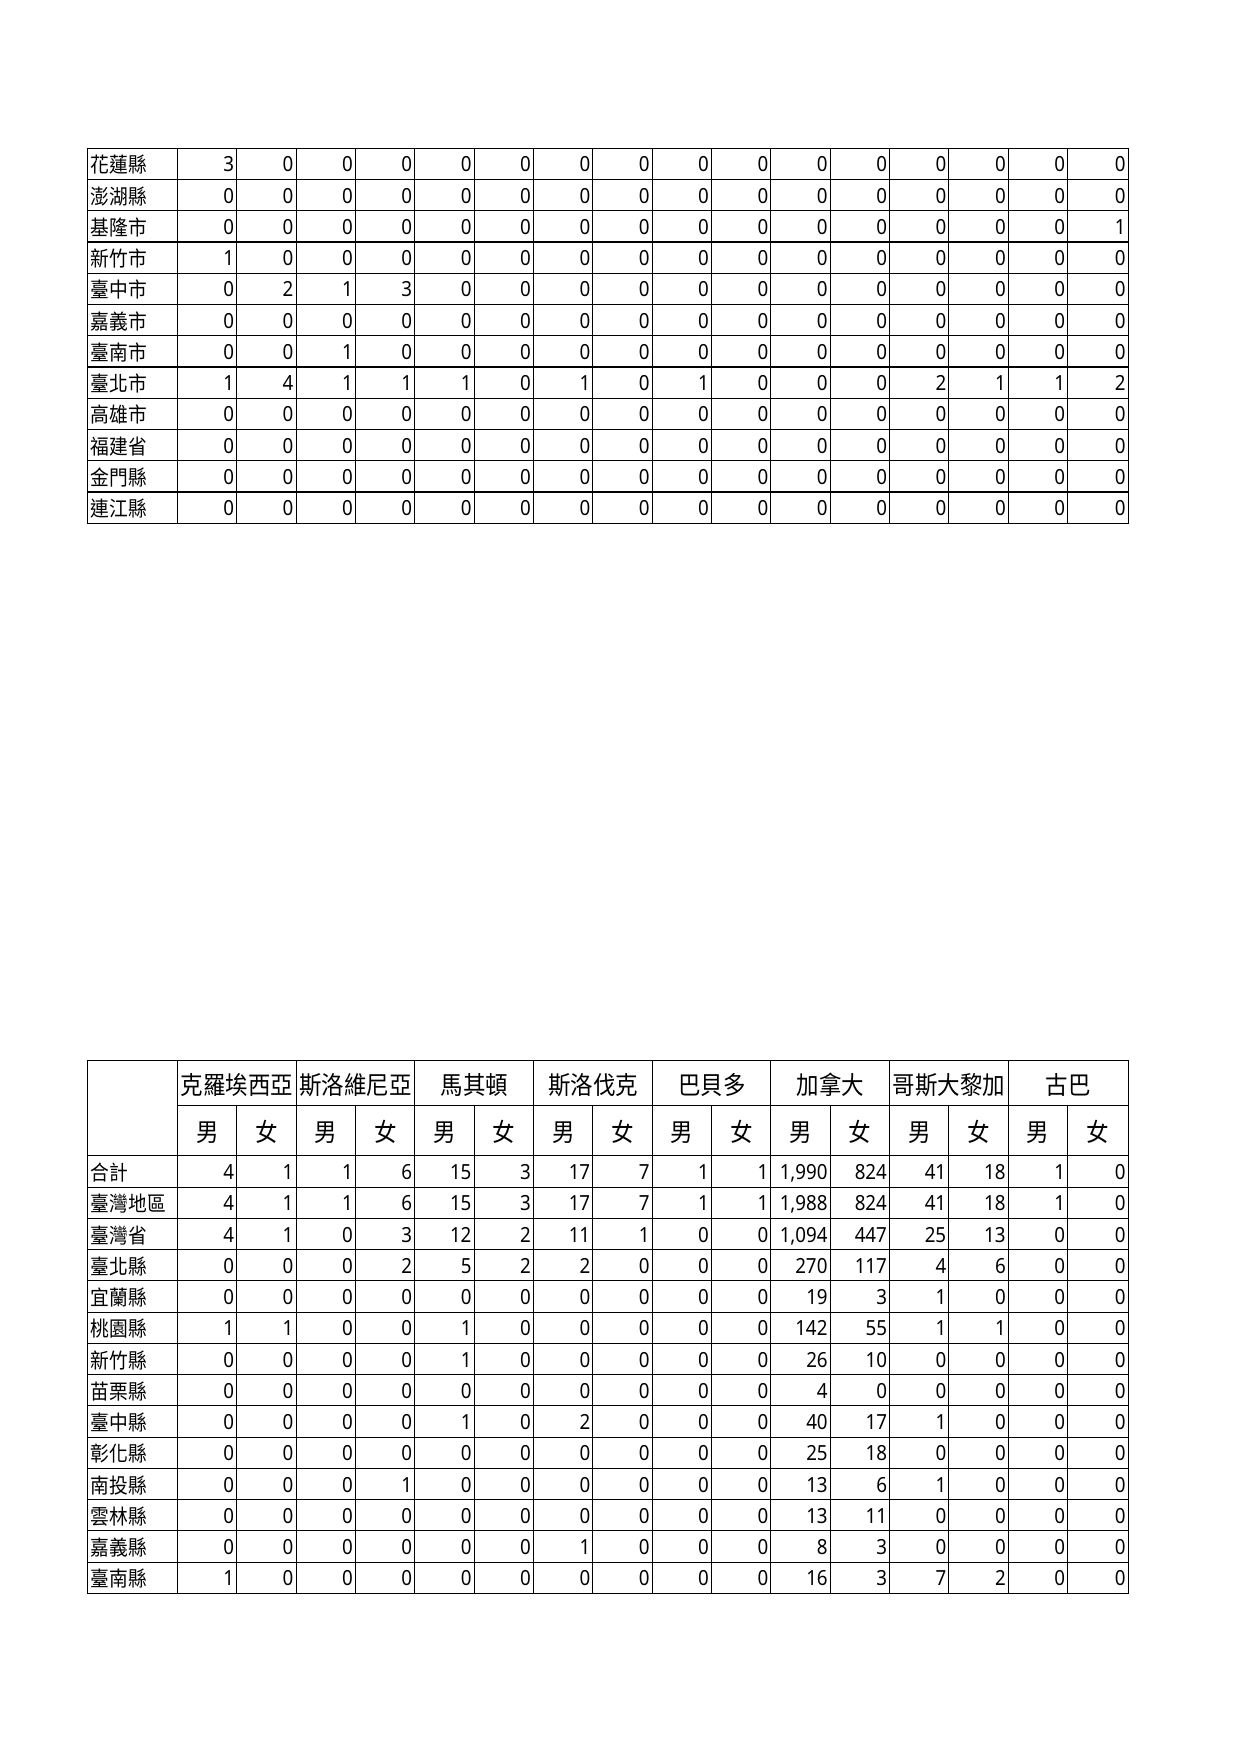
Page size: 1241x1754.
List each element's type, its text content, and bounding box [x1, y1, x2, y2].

table_cell 10 [831, 1344, 889, 1374]
table_cell 1 [712, 1156, 770, 1187]
table_cell 0 [1068, 1500, 1128, 1530]
table_cell 0 [712, 1531, 770, 1562]
table_cell 40 [771, 1406, 830, 1437]
table_cell 1 [890, 1406, 948, 1437]
table_cell 0 [178, 430, 236, 460]
table_cell 18 [949, 1188, 1008, 1218]
table_cell 11 [534, 1219, 592, 1249]
table_cell 0 [356, 1313, 414, 1343]
table_cell 0 [593, 1344, 652, 1374]
table_cell 0 [653, 1500, 711, 1530]
table_cell 0 [178, 1469, 236, 1499]
table_cell 0 [297, 1531, 355, 1562]
table_cell 0 [890, 1500, 948, 1530]
table_cell 3 [831, 1563, 889, 1593]
table_cell 0 [1068, 1188, 1128, 1218]
table_cell 0 [534, 399, 592, 429]
table_cell 0 [356, 1344, 414, 1374]
table_cell 4 [178, 1188, 236, 1218]
table_cell 0 [297, 399, 355, 429]
table_cell 0 [949, 493, 1008, 523]
table_cell 270 [771, 1250, 830, 1280]
table_cell 1 [356, 368, 414, 398]
table_cell 0 [297, 1500, 355, 1530]
table_cell 25 [890, 1219, 948, 1249]
table_cell 1 [237, 1188, 296, 1218]
table_cell 0 [297, 305, 355, 335]
table_cell 0 [1068, 1469, 1128, 1499]
table_cell 0 [237, 1250, 296, 1280]
table_cell 0 [475, 305, 533, 335]
table_cell 1 [237, 1313, 296, 1343]
table_cell 0 [949, 211, 1008, 241]
table_cell 0 [890, 274, 948, 304]
table_cell 0 [890, 336, 948, 366]
table_cell 0 [949, 149, 1008, 179]
table_cell 0 [297, 1250, 355, 1280]
table_cell 0 [771, 399, 830, 429]
table_cell 16 [771, 1563, 830, 1593]
table_cell 0 [653, 180, 711, 210]
table_cell 1 [297, 368, 355, 398]
table_cell 0 [890, 461, 948, 491]
table_cell 0 [178, 211, 236, 241]
table_cell 0 [653, 430, 711, 460]
table_cell 0 [178, 1281, 236, 1312]
table_cell 0 [712, 1281, 770, 1312]
table_cell 1 [653, 1156, 711, 1187]
table_cell 女 [949, 1106, 1008, 1155]
table_cell 0 [653, 461, 711, 491]
table_cell 17 [831, 1406, 889, 1437]
table_cell 1 [949, 368, 1008, 398]
table_cell 0 [178, 305, 236, 335]
table_cell 0 [712, 149, 770, 179]
table_cell 連江縣 [88, 493, 177, 523]
table_cell 13 [771, 1500, 830, 1530]
table_cell 0 [415, 1438, 474, 1468]
table_cell 0 [415, 493, 474, 523]
table_cell 0 [1068, 1406, 1128, 1437]
table_cell 0 [475, 149, 533, 179]
table_cell 0 [653, 1406, 711, 1437]
table_cell 0 [237, 1281, 296, 1312]
table_cell 3 [831, 1281, 889, 1312]
table_cell 0 [415, 1531, 474, 1562]
table_cell 0 [356, 1531, 414, 1562]
table_cell 0 [415, 1563, 474, 1593]
table_cell 4 [237, 368, 296, 398]
table_cell 0 [593, 305, 652, 335]
table_cell 0 [712, 180, 770, 210]
table_header [88, 1061, 177, 1155]
table_cell 0 [653, 243, 711, 273]
table_cell 0 [415, 243, 474, 273]
table_cell 0 [534, 1438, 592, 1468]
table_cell 11 [831, 1500, 889, 1530]
table_cell 7 [593, 1188, 652, 1218]
table_cell 臺北市 [88, 368, 177, 398]
table_cell 0 [1068, 461, 1128, 491]
table_cell 0 [178, 1250, 236, 1280]
table_cell 6 [831, 1469, 889, 1499]
table_cell 0 [356, 305, 414, 335]
table_cell 0 [297, 1469, 355, 1499]
table_cell 0 [356, 336, 414, 366]
table_cell 1,988 [771, 1188, 830, 1218]
table_cell 0 [1009, 1531, 1067, 1562]
table_cell 0 [593, 180, 652, 210]
table_cell 15 [415, 1188, 474, 1218]
table_cell 6 [949, 1250, 1008, 1280]
table_cell 0 [297, 493, 355, 523]
table_cell 0 [593, 211, 652, 241]
table_header 馬其頓 [415, 1061, 533, 1105]
table_cell 0 [712, 1500, 770, 1530]
table_cell 0 [771, 430, 830, 460]
table_cell 女 [475, 1106, 533, 1155]
table_cell 0 [831, 149, 889, 179]
table_cell 0 [890, 211, 948, 241]
table_cell 0 [1009, 1469, 1067, 1499]
table_cell 0 [1009, 1281, 1067, 1312]
table_cell 0 [949, 461, 1008, 491]
table_cell 0 [949, 180, 1008, 210]
table_cell 0 [593, 149, 652, 179]
table_cell 0 [415, 1281, 474, 1312]
table_cell 1 [415, 368, 474, 398]
table_cell 0 [475, 461, 533, 491]
table_cell 0 [712, 1313, 770, 1343]
table_cell 13 [771, 1469, 830, 1499]
table_cell 0 [1068, 305, 1128, 335]
table_cell 0 [237, 1375, 296, 1405]
table_cell 臺中縣 [88, 1406, 177, 1437]
table_cell 4 [890, 1250, 948, 1280]
table_cell 福建省 [88, 430, 177, 460]
table_cell 142 [771, 1313, 830, 1343]
table_cell 1 [415, 1344, 474, 1374]
table_cell 0 [415, 149, 474, 179]
table_cell 0 [831, 211, 889, 241]
table_cell 3 [178, 149, 236, 179]
table_cell 0 [949, 430, 1008, 460]
table_cell 0 [1068, 1156, 1128, 1187]
table_cell 臺灣地區 [88, 1188, 177, 1218]
table_cell 0 [593, 1531, 652, 1562]
table_cell 0 [712, 1375, 770, 1405]
table_cell 女 [237, 1106, 296, 1155]
table_cell 0 [1068, 1281, 1128, 1312]
table_cell 0 [593, 1438, 652, 1468]
table_cell 0 [890, 399, 948, 429]
table_cell 0 [712, 243, 770, 273]
table_cell 6 [356, 1188, 414, 1218]
table_cell 0 [475, 1438, 533, 1468]
table_cell 4 [178, 1156, 236, 1187]
table_cell 0 [1009, 1344, 1067, 1374]
table_cell 0 [1009, 461, 1067, 491]
table_cell 2 [1068, 368, 1128, 398]
table_cell 1,094 [771, 1219, 830, 1249]
table_cell 0 [1009, 305, 1067, 335]
table_cell 0 [890, 430, 948, 460]
table_cell 雲林縣 [88, 1500, 177, 1530]
table_cell 0 [712, 461, 770, 491]
table_cell 0 [771, 149, 830, 179]
table_cell 0 [949, 1281, 1008, 1312]
table_cell 0 [356, 461, 414, 491]
table_cell 0 [653, 149, 711, 179]
table_cell 0 [237, 1438, 296, 1468]
table_cell 2 [534, 1406, 592, 1437]
table_cell 0 [890, 493, 948, 523]
table_cell 0 [593, 368, 652, 398]
table_cell 0 [1068, 1219, 1128, 1249]
table_cell 1 [237, 1156, 296, 1187]
table_cell 0 [593, 1281, 652, 1312]
table_header 加拿大 [771, 1061, 889, 1105]
table_cell 0 [949, 274, 1008, 304]
table_cell 0 [356, 180, 414, 210]
table_cell 0 [712, 1406, 770, 1437]
table_cell 1 [297, 1188, 355, 1218]
table_cell 0 [712, 430, 770, 460]
table_cell 18 [831, 1438, 889, 1468]
table_cell 0 [415, 180, 474, 210]
table_cell 8 [771, 1531, 830, 1562]
table_cell 0 [475, 1531, 533, 1562]
table_cell 女 [356, 1106, 414, 1155]
table_cell 0 [890, 1438, 948, 1468]
table_cell 澎湖縣 [88, 180, 177, 210]
table_cell 0 [415, 1500, 474, 1530]
table_cell 0 [178, 461, 236, 491]
table_cell 1 [178, 1313, 236, 1343]
table_cell 0 [771, 274, 830, 304]
table_cell 0 [297, 1219, 355, 1249]
table_cell 0 [297, 1313, 355, 1343]
table_cell 0 [356, 211, 414, 241]
table_cell 0 [712, 368, 770, 398]
table_cell 1 [534, 368, 592, 398]
table_cell 0 [949, 1375, 1008, 1405]
table_cell 男 [297, 1106, 355, 1155]
table_cell 0 [1009, 493, 1067, 523]
table_cell 0 [475, 1375, 533, 1405]
table_cell 0 [653, 1531, 711, 1562]
table_cell 5 [415, 1250, 474, 1280]
table_cell 0 [356, 1406, 414, 1437]
table_cell 嘉義縣 [88, 1531, 177, 1562]
table_cell 3 [356, 1219, 414, 1249]
table_cell 0 [475, 336, 533, 366]
table_cell 臺中市 [88, 274, 177, 304]
table_cell 0 [712, 274, 770, 304]
table_cell 0 [475, 180, 533, 210]
table_cell 0 [237, 1344, 296, 1374]
table_cell 0 [712, 1469, 770, 1499]
table_cell 0 [653, 1250, 711, 1280]
table_cell 1 [356, 1469, 414, 1499]
table_cell 0 [949, 399, 1008, 429]
table_cell 0 [534, 461, 592, 491]
table_cell 彰化縣 [88, 1438, 177, 1468]
table_cell 0 [712, 305, 770, 335]
table_cell 臺南縣 [88, 1563, 177, 1593]
table_cell 1 [1068, 211, 1128, 241]
table_cell 0 [1009, 1375, 1067, 1405]
table_cell 0 [297, 1281, 355, 1312]
table_cell 新竹市 [88, 243, 177, 273]
table_cell 新竹縣 [88, 1344, 177, 1374]
table_cell 0 [415, 399, 474, 429]
table_cell 0 [475, 1406, 533, 1437]
table_cell 0 [1068, 1438, 1128, 1468]
table_cell 0 [771, 243, 830, 273]
table_cell 0 [475, 368, 533, 398]
table_cell 41 [890, 1188, 948, 1218]
table_cell 2 [534, 1250, 592, 1280]
table_cell 0 [831, 336, 889, 366]
table_cell 0 [237, 336, 296, 366]
table_cell 824 [831, 1156, 889, 1187]
table_cell 0 [593, 1469, 652, 1499]
table_cell 0 [237, 399, 296, 429]
table_cell 男 [178, 1106, 236, 1155]
table_cell 0 [178, 1531, 236, 1562]
table_cell 0 [653, 1219, 711, 1249]
table_cell 女 [712, 1106, 770, 1155]
table_cell 0 [771, 493, 830, 523]
table_cell 0 [415, 211, 474, 241]
table_cell 3 [831, 1531, 889, 1562]
table_cell 0 [415, 1375, 474, 1405]
table_cell 0 [593, 243, 652, 273]
table_cell 0 [1068, 336, 1128, 366]
table_cell 0 [949, 243, 1008, 273]
table_cell 0 [1009, 1219, 1067, 1249]
table_cell 0 [356, 1375, 414, 1405]
table_cell 0 [1068, 149, 1128, 179]
table_cell 0 [831, 368, 889, 398]
table_cell 0 [831, 180, 889, 210]
table_cell 0 [237, 430, 296, 460]
table_cell 0 [534, 1344, 592, 1374]
table_cell 0 [356, 493, 414, 523]
table_cell 17 [534, 1188, 592, 1218]
table_cell 0 [237, 243, 296, 273]
table_cell 2 [475, 1250, 533, 1280]
table_cell 0 [178, 493, 236, 523]
table_cell 0 [475, 1469, 533, 1499]
table_cell 0 [475, 399, 533, 429]
table_cell 0 [712, 1438, 770, 1468]
table_cell 4 [771, 1375, 830, 1405]
table_cell 南投縣 [88, 1469, 177, 1499]
table_cell 1 [237, 1219, 296, 1249]
table_cell 0 [949, 1438, 1008, 1468]
table_cell 0 [771, 305, 830, 335]
table_cell 26 [771, 1344, 830, 1374]
table_cell 0 [1068, 493, 1128, 523]
table_cell 1 [653, 368, 711, 398]
table_cell 0 [534, 180, 592, 210]
table_cell 0 [356, 430, 414, 460]
table_header 古巴 [1009, 1061, 1128, 1105]
table_cell 0 [949, 1500, 1008, 1530]
table_cell 0 [1009, 1500, 1067, 1530]
table_cell 0 [534, 305, 592, 335]
table_cell 117 [831, 1250, 889, 1280]
table_cell 0 [593, 1375, 652, 1405]
table_cell 0 [237, 1406, 296, 1437]
table_cell 女 [593, 1106, 652, 1155]
table_cell 1 [593, 1219, 652, 1249]
table_cell 0 [1068, 1313, 1128, 1343]
table_cell 0 [1009, 149, 1067, 179]
table_cell 0 [178, 1438, 236, 1468]
table_cell 男 [890, 1106, 948, 1155]
table_cell 0 [593, 399, 652, 429]
table_cell 0 [831, 274, 889, 304]
table_cell 0 [653, 336, 711, 366]
table_cell 19 [771, 1281, 830, 1312]
table_cell 0 [534, 430, 592, 460]
table_cell 0 [653, 1344, 711, 1374]
table_cell 0 [712, 211, 770, 241]
table_cell 0 [653, 493, 711, 523]
table_cell 0 [831, 430, 889, 460]
table_cell 0 [415, 336, 474, 366]
table_cell 0 [475, 211, 533, 241]
table_cell 3 [356, 274, 414, 304]
table_cell 0 [475, 1563, 533, 1593]
table_cell 3 [475, 1188, 533, 1218]
table_cell 臺南市 [88, 336, 177, 366]
table_cell 花蓮縣 [88, 149, 177, 179]
table_cell 0 [475, 1313, 533, 1343]
table_cell 0 [831, 399, 889, 429]
table_cell 55 [831, 1313, 889, 1343]
table_cell 0 [475, 430, 533, 460]
table_cell 0 [890, 305, 948, 335]
table_cell 41 [890, 1156, 948, 1187]
table_cell 4 [178, 1219, 236, 1249]
table_cell 824 [831, 1188, 889, 1218]
table_cell 0 [178, 1344, 236, 1374]
table_cell 0 [593, 1500, 652, 1530]
table_cell 0 [356, 399, 414, 429]
table_cell 0 [534, 493, 592, 523]
table_cell 0 [771, 211, 830, 241]
table_cell 2 [949, 1563, 1008, 1593]
table_cell 1 [415, 1406, 474, 1437]
table_cell 1 [949, 1313, 1008, 1343]
table_cell 男 [653, 1106, 711, 1155]
table_cell 0 [297, 1406, 355, 1437]
table_cell 0 [1009, 1313, 1067, 1343]
table_cell 0 [593, 430, 652, 460]
table_cell 0 [237, 493, 296, 523]
table_cell 女 [831, 1106, 889, 1155]
table_cell 6 [356, 1156, 414, 1187]
table_cell 2 [356, 1250, 414, 1280]
table_cell 0 [593, 1563, 652, 1593]
table_header 哥斯大黎加 [890, 1061, 1008, 1105]
table_cell 苗栗縣 [88, 1375, 177, 1405]
table_cell 0 [237, 1469, 296, 1499]
table_cell 0 [890, 1375, 948, 1405]
table_cell 0 [771, 461, 830, 491]
table_cell 0 [712, 1219, 770, 1249]
table_cell 0 [534, 149, 592, 179]
table_cell 0 [534, 1313, 592, 1343]
table_cell 臺灣省 [88, 1219, 177, 1249]
table_cell 嘉義市 [88, 305, 177, 335]
table_cell 0 [534, 243, 592, 273]
table_cell 桃園縣 [88, 1313, 177, 1343]
table_cell 447 [831, 1219, 889, 1249]
table_cell 0 [653, 305, 711, 335]
table_cell 1 [297, 1156, 355, 1187]
table_cell 0 [653, 274, 711, 304]
table_cell 0 [653, 399, 711, 429]
table_cell 0 [593, 1406, 652, 1437]
table_cell 1 [653, 1188, 711, 1218]
table_cell 1 [890, 1313, 948, 1343]
table_header 斯洛維尼亞 [297, 1061, 414, 1105]
table_cell 0 [534, 336, 592, 366]
table_cell 1 [1009, 368, 1067, 398]
table_cell 0 [237, 1531, 296, 1562]
table_cell 0 [890, 1531, 948, 1562]
table_cell 0 [178, 1500, 236, 1530]
table_cell 0 [949, 336, 1008, 366]
table_cell 0 [475, 1344, 533, 1374]
table_cell 0 [178, 336, 236, 366]
table_cell 0 [771, 180, 830, 210]
table_cell 0 [712, 1563, 770, 1593]
table_cell 0 [712, 399, 770, 429]
table_cell 0 [534, 211, 592, 241]
table_cell 0 [831, 493, 889, 523]
table_cell 0 [534, 1375, 592, 1405]
table_cell 1 [1009, 1188, 1067, 1218]
table_cell 0 [949, 305, 1008, 335]
table_cell 0 [1009, 1438, 1067, 1468]
table_cell 2 [890, 368, 948, 398]
table_cell 男 [771, 1106, 830, 1155]
table_cell 男 [534, 1106, 592, 1155]
table_cell 0 [593, 336, 652, 366]
table_cell 0 [1009, 1406, 1067, 1437]
table_cell 1 [712, 1188, 770, 1218]
table_cell 1 [890, 1469, 948, 1499]
table_cell 0 [297, 1375, 355, 1405]
table_cell 男 [1009, 1106, 1067, 1155]
table_cell 0 [415, 461, 474, 491]
table_cell 0 [712, 1344, 770, 1374]
table_cell 0 [237, 149, 296, 179]
table_cell 臺北縣 [88, 1250, 177, 1280]
table_cell 0 [178, 274, 236, 304]
table_cell 0 [237, 461, 296, 491]
table_cell 0 [1068, 243, 1128, 273]
table_cell 0 [653, 1375, 711, 1405]
table_cell 0 [297, 243, 355, 273]
table_cell 1 [178, 243, 236, 273]
table_cell 1,990 [771, 1156, 830, 1187]
table_cell 合計 [88, 1156, 177, 1187]
table_cell 0 [297, 211, 355, 241]
table_cell 0 [949, 1344, 1008, 1374]
table_cell 0 [475, 1500, 533, 1530]
table_cell 0 [771, 368, 830, 398]
table_cell 0 [297, 1563, 355, 1593]
table_cell 0 [237, 305, 296, 335]
table_cell 0 [415, 1469, 474, 1499]
table_cell 0 [831, 461, 889, 491]
table_cell 0 [534, 1281, 592, 1312]
table_cell 男 [415, 1106, 474, 1155]
table_cell 17 [534, 1156, 592, 1187]
table_cell 0 [534, 274, 592, 304]
table_cell 0 [712, 336, 770, 366]
table_cell 金門縣 [88, 461, 177, 491]
table_cell 0 [1009, 430, 1067, 460]
table_cell 0 [1068, 180, 1128, 210]
table_cell 0 [593, 1250, 652, 1280]
table_cell 0 [415, 430, 474, 460]
table_cell 0 [890, 149, 948, 179]
table_cell 3 [475, 1156, 533, 1187]
table_header 斯洛伐克 [534, 1061, 652, 1105]
table_cell 0 [475, 493, 533, 523]
table_cell 15 [415, 1156, 474, 1187]
table_cell 0 [297, 149, 355, 179]
table_cell 0 [712, 493, 770, 523]
table_cell 0 [1068, 430, 1128, 460]
table_cell 0 [178, 399, 236, 429]
table_cell 0 [653, 1469, 711, 1499]
table_cell 0 [297, 1438, 355, 1468]
table_cell 0 [356, 149, 414, 179]
table_cell 0 [297, 1344, 355, 1374]
table_cell 1 [534, 1531, 592, 1562]
table_cell 0 [949, 1531, 1008, 1562]
table_cell 高雄市 [88, 399, 177, 429]
table_cell 0 [1009, 180, 1067, 210]
table_cell 0 [415, 305, 474, 335]
table_cell 0 [356, 1500, 414, 1530]
table_cell 0 [356, 1281, 414, 1312]
table_cell 0 [1068, 1375, 1128, 1405]
table_cell 0 [1068, 274, 1128, 304]
table_cell 0 [653, 211, 711, 241]
table_cell 0 [178, 1406, 236, 1437]
table_cell 0 [771, 336, 830, 366]
table_cell 0 [890, 243, 948, 273]
table_cell 0 [949, 1469, 1008, 1499]
table_cell 0 [949, 1406, 1008, 1437]
table_cell 0 [297, 461, 355, 491]
table_cell 0 [356, 1438, 414, 1468]
table_cell 0 [1009, 1563, 1067, 1593]
table_cell 0 [178, 1375, 236, 1405]
table_cell 宜蘭縣 [88, 1281, 177, 1312]
table_cell 0 [593, 461, 652, 491]
table_cell 1 [890, 1281, 948, 1312]
table_cell 0 [475, 243, 533, 273]
table_cell 0 [712, 1250, 770, 1280]
table_cell 0 [237, 180, 296, 210]
table_cell 0 [356, 243, 414, 273]
table_cell 0 [237, 211, 296, 241]
table_cell 0 [1068, 399, 1128, 429]
table_cell 0 [1068, 1531, 1128, 1562]
table_cell 1 [1009, 1156, 1067, 1187]
table_cell 0 [297, 430, 355, 460]
table_cell 0 [1068, 1250, 1128, 1280]
table_cell 0 [890, 1344, 948, 1374]
table_cell 基隆市 [88, 211, 177, 241]
table_header 克羅埃西亞 [178, 1061, 296, 1105]
table_cell 0 [1068, 1344, 1128, 1374]
table_cell 1 [415, 1313, 474, 1343]
table_cell 0 [593, 493, 652, 523]
table_cell 7 [890, 1563, 948, 1593]
table_cell 0 [237, 1500, 296, 1530]
table_cell 0 [653, 1438, 711, 1468]
table_cell 0 [653, 1313, 711, 1343]
table_cell 0 [475, 274, 533, 304]
table_cell 0 [178, 180, 236, 210]
table_cell 0 [831, 305, 889, 335]
table_cell 0 [1009, 211, 1067, 241]
table_cell 0 [475, 1281, 533, 1312]
table_cell 1 [178, 1563, 236, 1593]
table_cell 0 [1009, 336, 1067, 366]
table_cell 0 [1009, 399, 1067, 429]
table_cell 0 [831, 1375, 889, 1405]
table_cell 1 [178, 368, 236, 398]
table_cell 7 [593, 1156, 652, 1187]
table_header 巴貝多 [653, 1061, 770, 1105]
table_cell 2 [475, 1219, 533, 1249]
table_cell 0 [593, 1313, 652, 1343]
table_cell 0 [593, 274, 652, 304]
table_cell 0 [1009, 243, 1067, 273]
table_cell 0 [1068, 1563, 1128, 1593]
table_cell 0 [297, 180, 355, 210]
table_cell 0 [1009, 1250, 1067, 1280]
table_cell 13 [949, 1219, 1008, 1249]
table_cell 2 [237, 274, 296, 304]
table_cell 0 [237, 1563, 296, 1593]
table_cell 0 [653, 1281, 711, 1312]
table_cell 1 [297, 336, 355, 366]
table_cell 女 [1068, 1106, 1128, 1155]
table_cell 0 [415, 274, 474, 304]
table_cell 18 [949, 1156, 1008, 1187]
table_cell 0 [890, 180, 948, 210]
table_cell 1 [297, 274, 355, 304]
table_cell 0 [1009, 274, 1067, 304]
table_cell 0 [831, 243, 889, 273]
table_cell 0 [356, 1563, 414, 1593]
table_cell 0 [534, 1469, 592, 1499]
table_cell 12 [415, 1219, 474, 1249]
table_cell 0 [534, 1563, 592, 1593]
table_cell 0 [534, 1500, 592, 1530]
table_cell 0 [653, 1563, 711, 1593]
table_cell 25 [771, 1438, 830, 1468]
